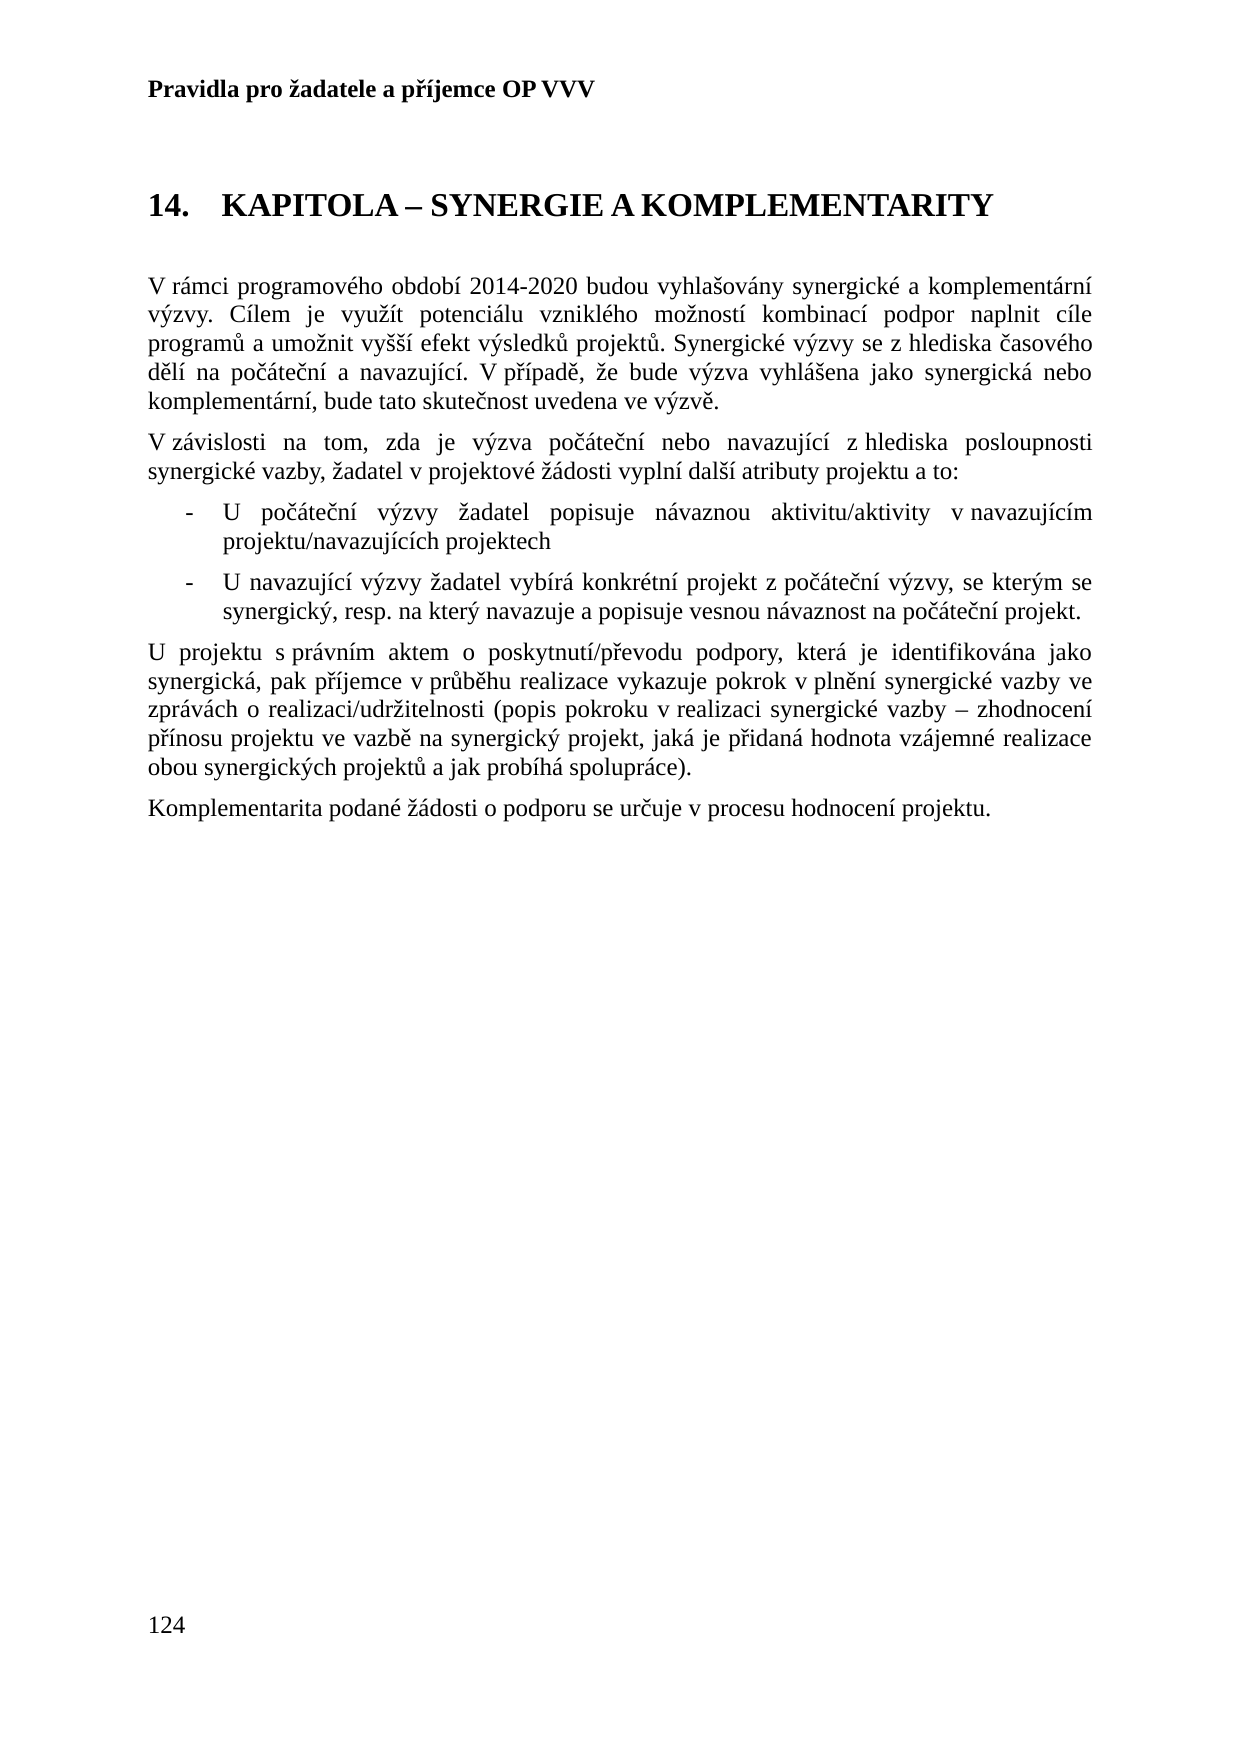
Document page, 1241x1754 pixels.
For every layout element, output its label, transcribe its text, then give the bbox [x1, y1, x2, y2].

subtitle kapitola – synergie a komplementarity [148, 185, 1093, 223]
text U projektu s právním aktem o poskytnutí/převodu podpory, která je identifikována jako synergická, pak příjemce v průběhu realizace vykazuje pokrok v plnění synergické vazby ve zprávách o realizaci/udržitelnosti (popis pokroku v realizaci synergické vazby – zhodnocení přínosu projektu ve vazbě na synergický projekt, jaká je přidaná hodnota vzájemné realizace obou synergických projektů a jak probíhá spolupráce). [148, 637, 1093, 781]
text Komplementarita podané žádosti o podporu se určuje v procesu hodnocení projektu. [148, 793, 1093, 822]
text V závislosti na tom, zda je výzva počáteční nebo navazující z hlediska posloupnosti synergické vazby, žadatel v projektové žádosti vyplní další atributy projektu a to: [148, 427, 1093, 484]
text V rámci programového období 2014-2020 budou vyhlašovány synergické a komplementární výzvy. Cílem je využít potenciálu vzniklého možností kombinací podpor naplnit cíle programů a umožnit vyšší efekt výsledků projektů. Synergické výzvy se z hlediska časového dělí na počáteční a navazující. V případě, že bude výzva vyhlášena jako synergická nebo komplementární, bude tato skutečnost uvedena ve výzvě. [148, 271, 1093, 414]
list U navazující výzvy žadatel vybírá konkrétní projekt z počáteční výzvy, se kterým se synergický, resp. na který navazuje a popisuje vesnou návaznost na počáteční projekt. [185, 567, 1093, 624]
list U počáteční výzvy žadatel popisuje návaznou aktivitu/aktivity v navazujícím projektu/navazujících projektech [185, 497, 1093, 554]
